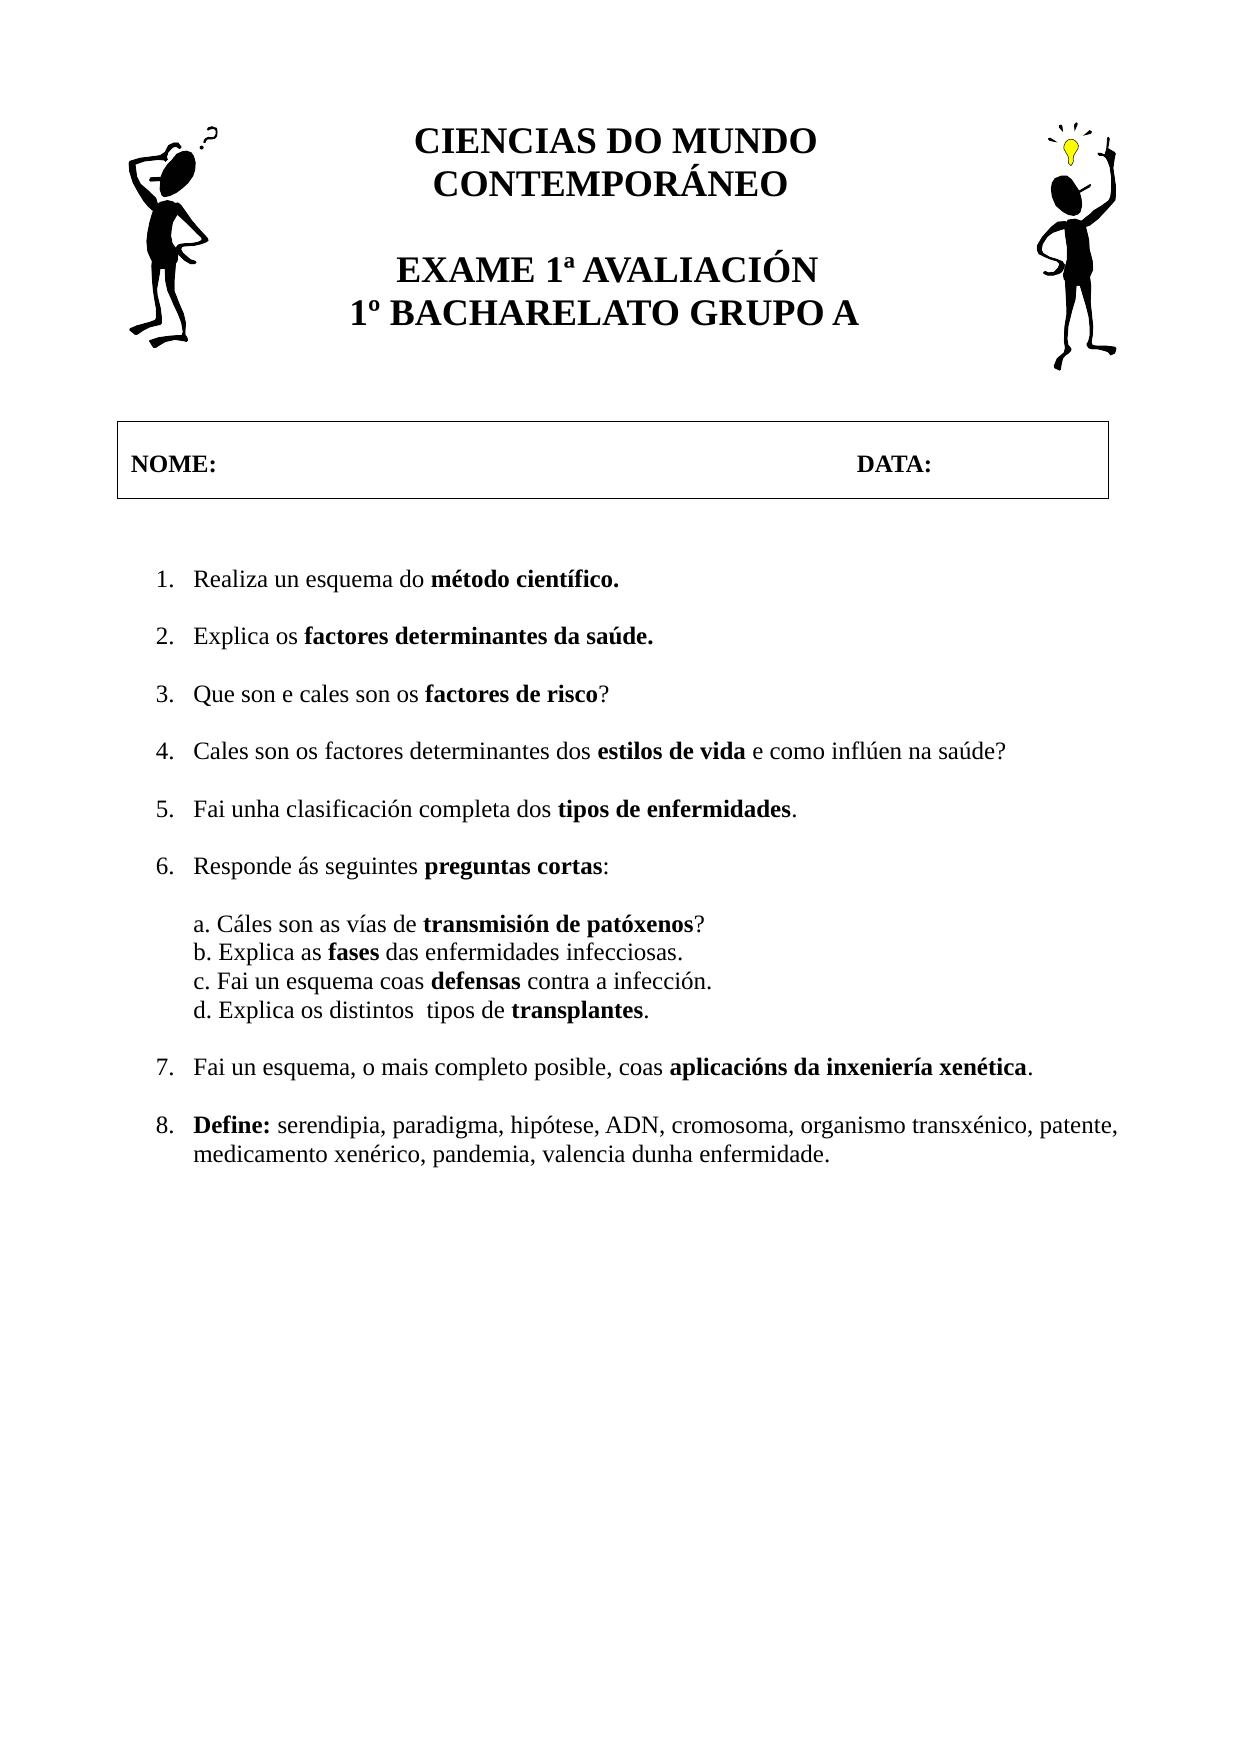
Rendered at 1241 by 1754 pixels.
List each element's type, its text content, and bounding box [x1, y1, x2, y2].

text [1109, 449, 1122, 477]
text EXAME 1ª AVALIACIÓN [219, 247, 1035, 291]
text [118, 161, 127, 204]
text NOME: DATA: [118, 449, 1108, 477]
list Fai unha clasificación completa dos tipos de enfermidades. [156, 794, 1122, 822]
list Cales son os factores determinantes dos estilos de vida e como inflúen na saúde? [156, 736, 1122, 765]
text [140, 291, 182, 334]
text [175, 247, 218, 291]
text 1º BACHARELATO GRUPO A [219, 291, 1035, 334]
list b. Explica as fases das enfermidades infecciosas. [156, 937, 1122, 966]
text [129, 291, 155, 328]
text [136, 161, 218, 204]
list c. Fai un esquema coas defensas contra a infección. [156, 966, 1122, 995]
text CIENCIAS DO MUNDO [118, 118, 1122, 161]
list d. Explica os distintos tipos de transplantes. [156, 995, 1122, 1024]
text [1091, 291, 1117, 334]
list Define: serendipia, paradigma, hipótese, ADN, cromosoma, organismo transxénico, patente, medicamento xenérico, pandemia, valencia dunha enfermidade. [156, 1110, 1122, 1167]
list Que son e cales son os factores de risco? [156, 679, 1122, 707]
list Explica os factores determinantes da saúde. [156, 621, 1122, 650]
list Fai un esquema, o mais completo posible, coas aplicacións da inxeniería xenética. [156, 1052, 1122, 1081]
text [1037, 291, 1066, 334]
text [1090, 247, 1117, 291]
list Realiza un esquema do método científico. [156, 564, 1122, 592]
text [1037, 253, 1065, 291]
text [129, 247, 152, 291]
text [129, 175, 144, 204]
text [1069, 291, 1089, 334]
text [1037, 161, 1111, 204]
text [176, 291, 218, 334]
list Responde ás seguintes preguntas cortas: [156, 851, 1122, 880]
text [118, 247, 127, 291]
text CONTEMPORÁNEO [219, 161, 1035, 204]
list a. Cáles son as vías de transmisión de patóxenos? [156, 909, 1122, 937]
